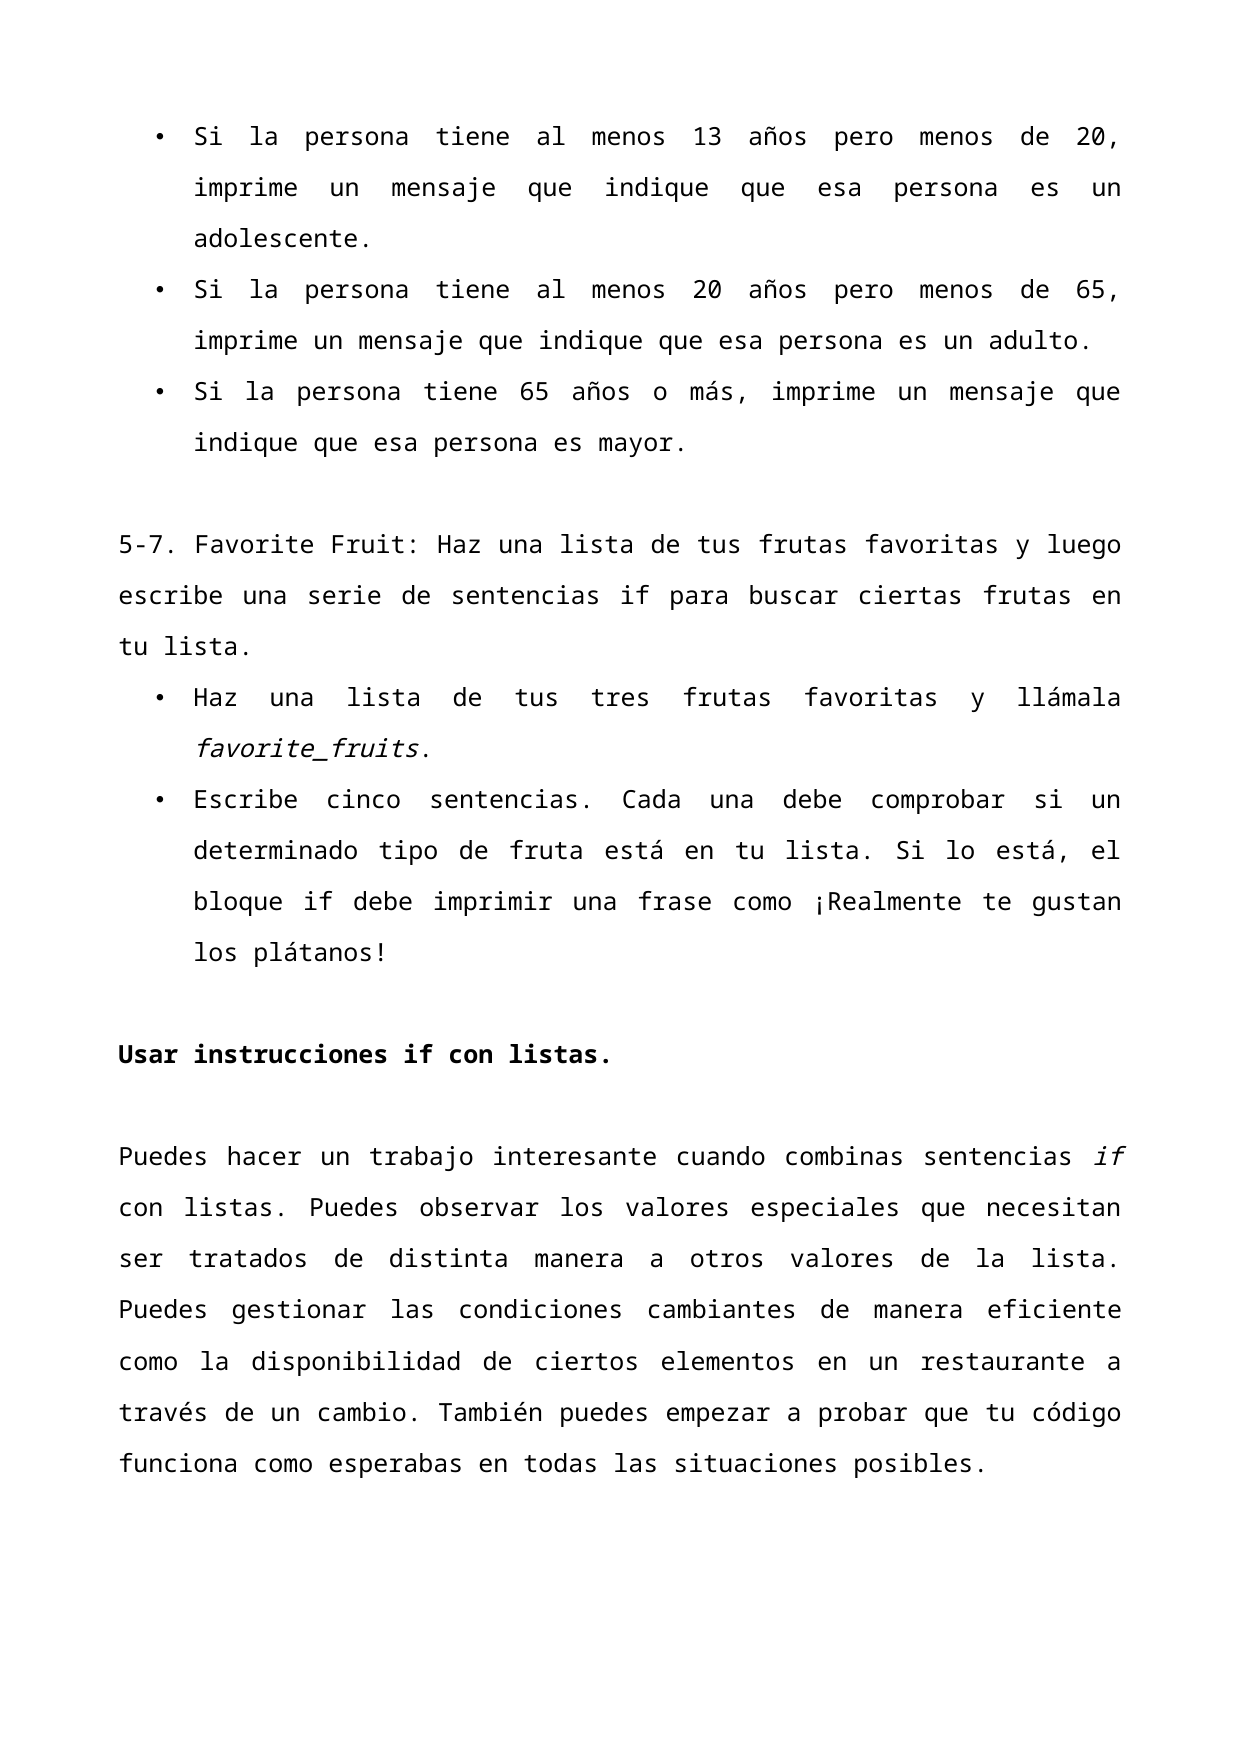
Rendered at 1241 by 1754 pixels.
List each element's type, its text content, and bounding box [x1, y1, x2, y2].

list Si la persona tiene 65 años o más, imprime un mensaje que indique que esa persona es mayor. [156, 373, 1122, 458]
list Si la persona tiene al menos 13 años pero menos de 20, imprime un mensaje que indique que esa persona es un adolescente. [156, 118, 1122, 254]
text Usar instrucciones if con listas. [118, 1037, 1122, 1071]
text Puedes hacer un trabajo interesante cuando combinas sentencias if con listas. Puedes observar los valores especiales que necesitan ser tratados de distinta manera a otros valores de la lista. Puedes gestionar las condiciones cambiantes de manera eficiente como la disponibilidad de ciertos elementos en un restaurante a través de un cambio. También puedes empezar a probar que tu código funciona como esperabas en todas las situaciones posibles. [118, 1139, 1122, 1479]
text 5-7. Favorite Fruit: Haz una lista de tus frutas favoritas y luego escribe una serie de sentencias if para buscar ciertas frutas en tu lista. [118, 526, 1122, 663]
list Escribe cinco sentencias. Cada una debe comprobar si un determinado tipo de fruta está en tu lista. Si lo está, el bloque if debe imprimir una frase como ¡Realmente te gustan los plátanos! [156, 782, 1122, 969]
list Si la persona tiene al menos 20 años pero menos de 65, imprime un mensaje que indique que esa persona es un adulto. [156, 271, 1122, 356]
list Haz una lista de tus tres frutas favoritas y llámala favorite_fruits. [156, 679, 1122, 765]
